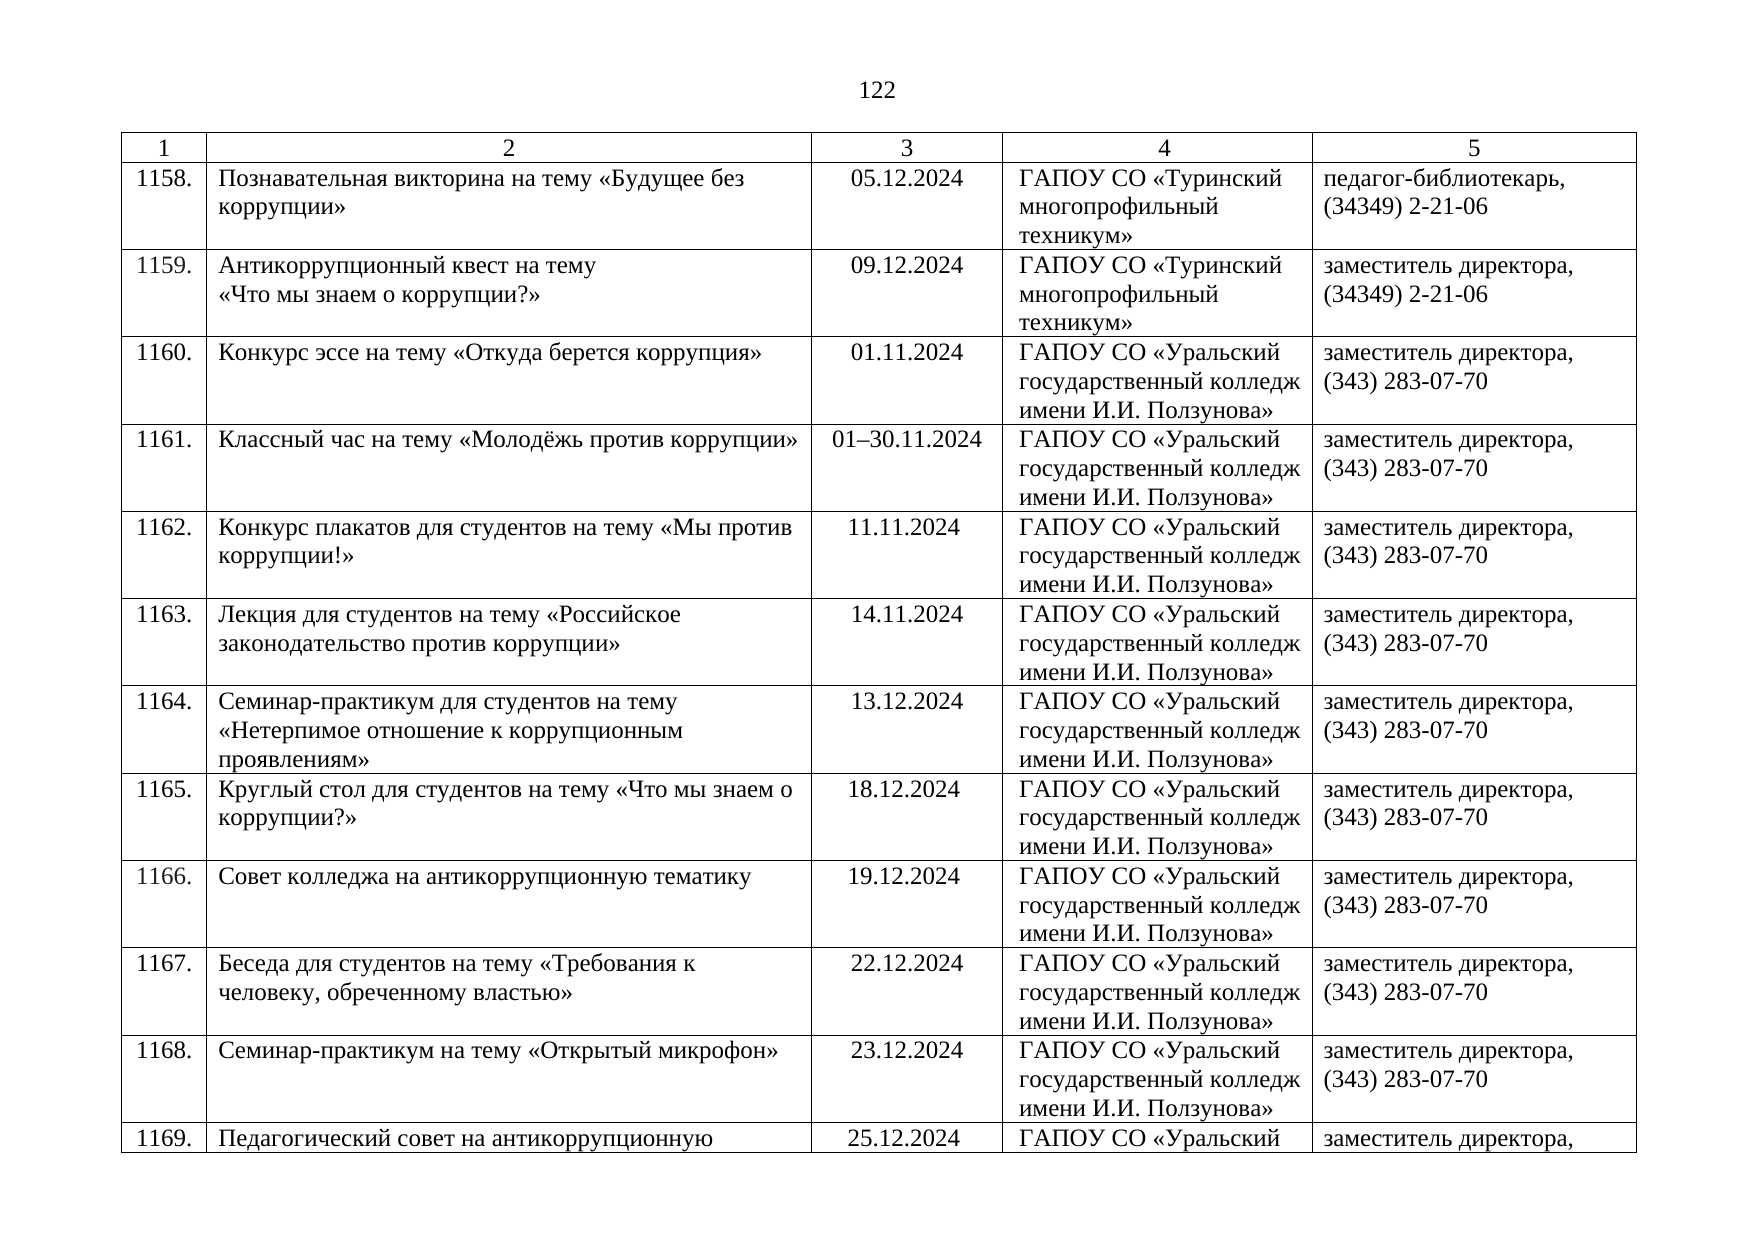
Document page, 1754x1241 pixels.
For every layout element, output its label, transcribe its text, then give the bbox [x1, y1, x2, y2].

table_cell ГАПОУ СО «Уральский государственный колледж имени И.И. Ползунова» [1003, 861, 1312, 947]
table_cell [122, 337, 206, 423]
table_cell заместитель директора, (343) 283-07-70 [1313, 686, 1636, 773]
table_cell заместитель директора, (343) 283-07-70 [1313, 599, 1636, 685]
table_cell заместитель директора, (34349) 2-21-06 [1313, 250, 1636, 336]
table_cell 05.12.2024 [812, 163, 1002, 249]
table_cell [122, 861, 206, 947]
table_cell 18.12.2024 [812, 774, 1002, 860]
table_cell заместитель директора, (343) 283-07-70 [1313, 861, 1636, 947]
table_cell ГАПОУ СО «Уральский [1003, 1123, 1312, 1152]
table_cell Семинар-практикум на тему «Открытый микрофон» [207, 1036, 811, 1122]
table_cell Совет колледжа на антикоррупционную тематику [207, 861, 811, 947]
table_cell [122, 774, 206, 860]
table_cell [117, 598, 121, 685]
table_cell [122, 1123, 206, 1152]
table_header [117, 132, 121, 162]
table_cell Беседа для студентов на тему «Требования к человеку, обреченному властью» [207, 948, 811, 1034]
table_cell ГАПОУ СО «Уральский государственный колледж имени И.И. Ползунова» [1003, 1036, 1312, 1122]
table_cell заместитель директора, (343) 283-07-70 [1313, 337, 1636, 423]
table_cell [117, 162, 121, 249]
table_cell ГАПОУ СО «Туринский многопрофильный техникум» [1003, 163, 1312, 249]
table_cell [117, 860, 121, 947]
table_cell Конкурс плакатов для студентов на тему «Мы против коррупции!» [207, 512, 811, 598]
table_cell [122, 1036, 206, 1122]
table_cell ГАПОУ СО «Уральский государственный колледж имени И.И. Ползунова» [1003, 686, 1312, 773]
table_cell заместитель директора, (343) 283-07-70 [1313, 948, 1636, 1034]
table_cell [117, 424, 121, 511]
table_cell [117, 1035, 121, 1122]
table_header 1 [122, 133, 206, 162]
table_cell 25.12.2024 [812, 1123, 1002, 1152]
table_cell 19.12.2024 [812, 861, 1002, 947]
table_cell [122, 512, 206, 598]
table_cell заместитель директора, (343) 283-07-70 [1313, 1036, 1636, 1122]
table_cell ГАПОУ СО «Уральский государственный колледж имени И.И. Ползунова» [1003, 512, 1312, 598]
table_cell [117, 947, 121, 1034]
table_cell Круглый стол для студентов на тему «Что мы знаем о коррупции?» [207, 774, 811, 860]
table_cell 11.11.2024 [812, 512, 1002, 598]
table_header 2 [207, 133, 811, 162]
table_cell [117, 511, 121, 598]
table_cell заместитель директора, [1313, 1123, 1636, 1152]
table_cell [117, 685, 121, 773]
table_cell [122, 163, 206, 249]
table_cell ГАПОУ СО «Уральский государственный колледж имени И.И. Ползунова» [1003, 774, 1312, 860]
table_cell Познавательная викторина на тему «Будущее без коррупции» [207, 163, 811, 249]
table_cell [117, 1122, 121, 1152]
table_cell ГАПОУ СО «Уральский государственный колледж имени И.И. Ползунова» [1003, 948, 1312, 1034]
table_cell педагог-библиотекарь, (34349) 2-21-06 [1313, 163, 1636, 249]
table_cell заместитель директора, (343) 283-07-70 [1313, 774, 1636, 860]
table_cell 01–30.11.2024 [812, 425, 1002, 511]
table_cell 23.12.2024 [812, 1036, 1002, 1122]
table_cell [122, 599, 206, 685]
table_cell Лекция для студентов на тему «Российское законодательство против коррупции» [207, 599, 811, 685]
table_cell Антикоррупционный квест на тему «Что мы знаем о коррупции?» [207, 250, 811, 336]
table_cell Конкурс эссе на тему «Откуда берется коррупция» [207, 337, 811, 423]
table_cell [122, 425, 206, 511]
table_header 3 [812, 133, 1002, 162]
table_cell [122, 948, 206, 1034]
table_cell заместитель директора, (343) 283-07-70 [1313, 425, 1636, 511]
table_cell 09.12.2024 [812, 250, 1002, 336]
table_cell ГАПОУ СО «Уральский государственный колледж имени И.И. Ползунова» [1003, 337, 1312, 423]
table_cell ГАПОУ СО «Туринский многопрофильный техникум» [1003, 250, 1312, 336]
table_cell Семинар-практикум для студентов на тему «Нетерпимое отношение к коррупционным проявлениям» [207, 686, 811, 773]
table_cell [117, 773, 121, 860]
table_cell заместитель директора, (343) 283-07-70 [1313, 512, 1636, 598]
table_cell [117, 336, 121, 423]
table_cell ГАПОУ СО «Уральский государственный колледж имени И.И. Ползунова» [1003, 425, 1312, 511]
table_cell 13.12.2024 [812, 686, 1002, 773]
table_cell Классный час на тему «Молодёжь против коррупции» [207, 425, 811, 511]
table_cell 01.11.2024 [812, 337, 1002, 423]
table_cell ГАПОУ СО «Уральский государственный колледж имени И.И. Ползунова» [1003, 599, 1312, 685]
table_cell [117, 249, 121, 336]
table_cell 14.11.2024 [812, 599, 1002, 685]
table_cell [122, 250, 206, 336]
table_header 5 [1313, 133, 1636, 162]
table_cell [122, 686, 206, 773]
table_header 4 [1003, 133, 1312, 162]
table_cell Педагогический совет на антикоррупционную [207, 1123, 811, 1152]
table_cell 22.12.2024 [812, 948, 1002, 1034]
